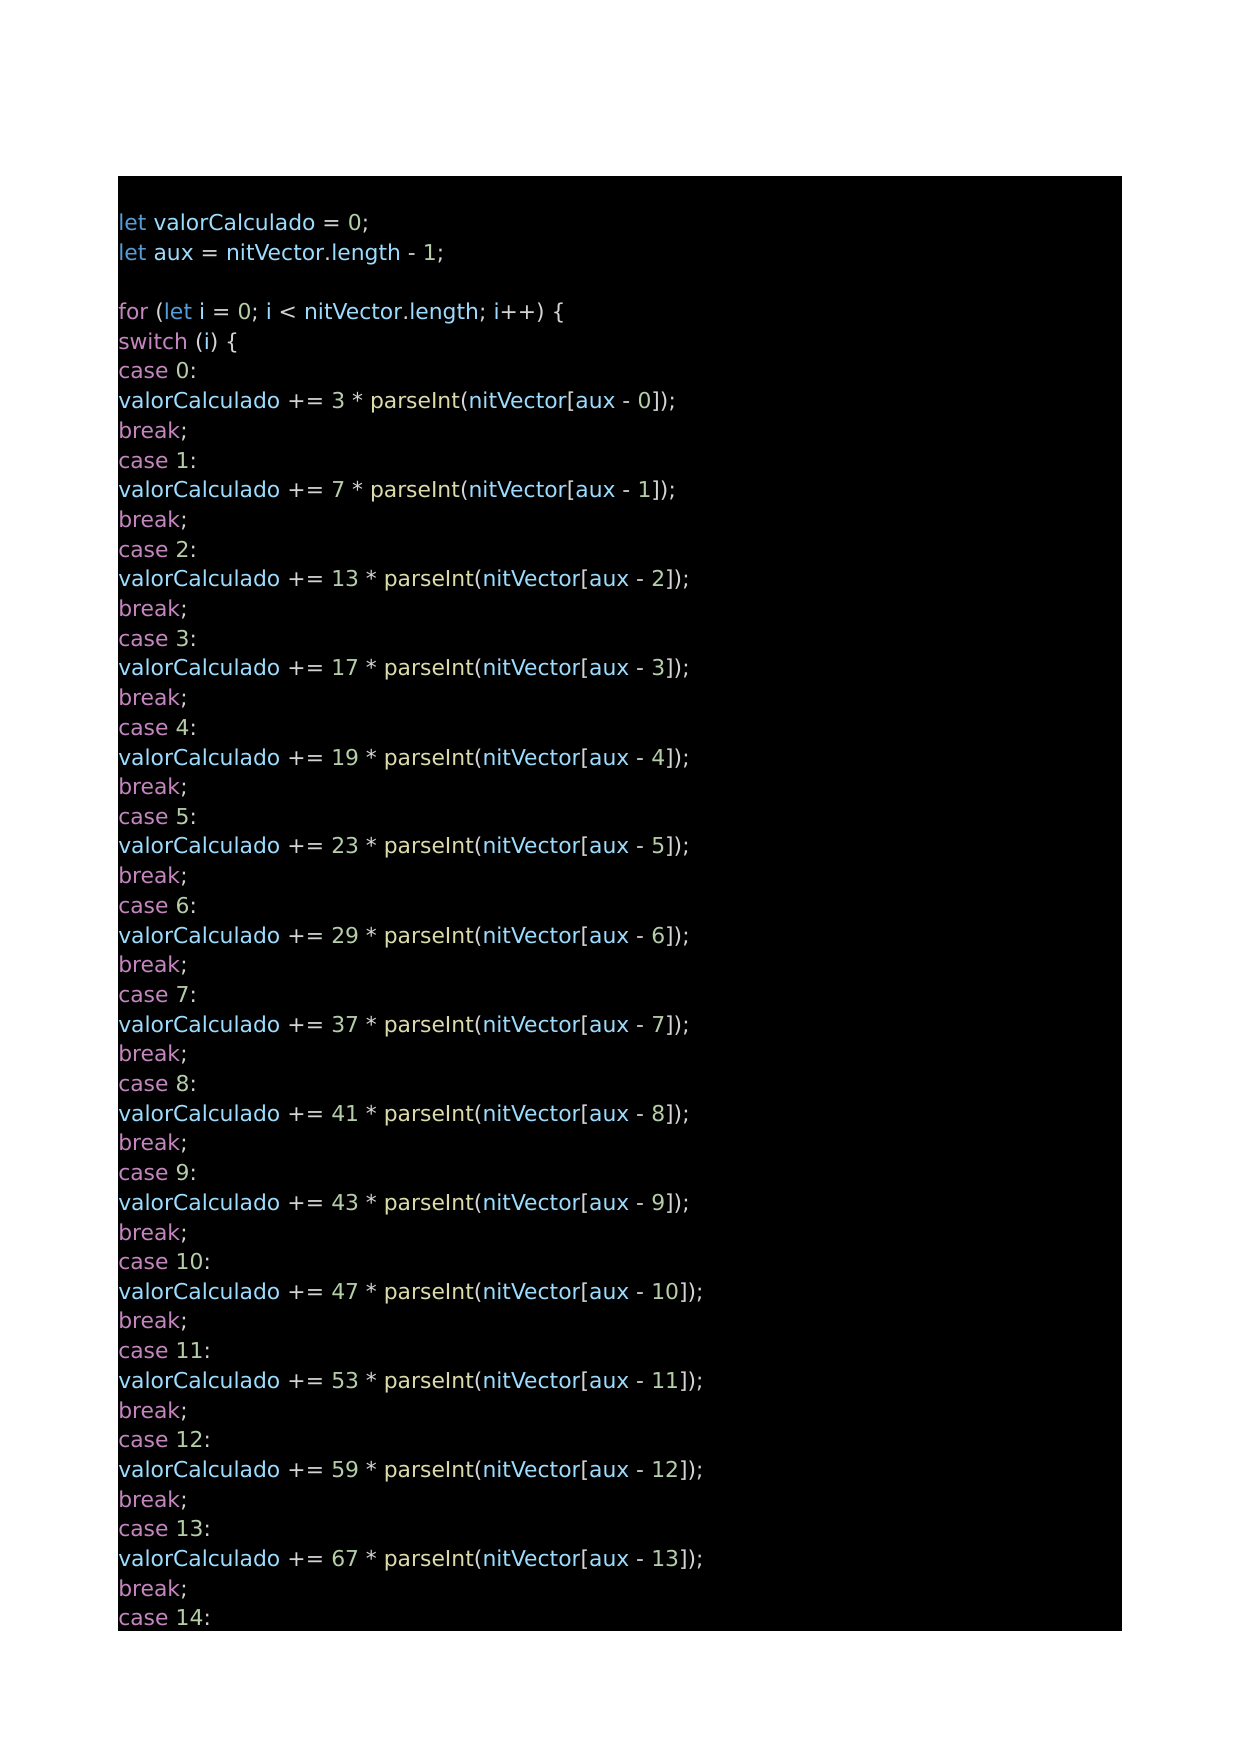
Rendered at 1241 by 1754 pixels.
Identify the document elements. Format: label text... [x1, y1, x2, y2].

text case 13: [118, 1512, 1122, 1542]
text break; [118, 1393, 1122, 1423]
text break; [118, 681, 1122, 711]
text valorCalculado += 41 * parseInt(nitVector[aux - 8]); [118, 1097, 1122, 1126]
text case 9: [118, 1156, 1122, 1186]
text valorCalculado += 59 * parseInt(nitVector[aux - 12]); [118, 1453, 1122, 1483]
text valorCalculado += 13 * parseInt(nitVector[aux - 2]); [118, 562, 1122, 592]
text break; [118, 1304, 1122, 1334]
text case 10: [118, 1245, 1122, 1275]
text break; [118, 859, 1122, 889]
text break; [118, 770, 1122, 800]
text let valorCalculado = 0; [118, 206, 1122, 236]
text case 6: [118, 889, 1122, 918]
text break; [118, 414, 1122, 443]
text break; [118, 592, 1122, 622]
text case 11: [118, 1334, 1122, 1364]
text break; [118, 1483, 1122, 1512]
text case 12: [118, 1423, 1122, 1453]
text valorCalculado += 53 * parseInt(nitVector[aux - 11]); [118, 1364, 1122, 1393]
text break; [118, 1215, 1122, 1245]
text case 1: [118, 443, 1122, 473]
text valorCalculado += 29 * parseInt(nitVector[aux - 6]); [118, 918, 1122, 948]
text break; [118, 948, 1122, 978]
text valorCalculado += 19 * parseInt(nitVector[aux - 4]); [118, 740, 1122, 770]
text break; [118, 1572, 1122, 1601]
text valorCalculado += 7 * parseInt(nitVector[aux - 1]); [118, 473, 1122, 503]
text valorCalculado += 37 * parseInt(nitVector[aux - 7]); [118, 1008, 1122, 1037]
text let aux = nitVector.length - 1; [118, 236, 1122, 265]
text case 8: [118, 1067, 1122, 1097]
text valorCalculado += 17 * parseInt(nitVector[aux - 3]); [118, 651, 1122, 681]
text valorCalculado += 3 * parseInt(nitVector[aux - 0]); [118, 384, 1122, 414]
text for (let i = 0; i < nitVector.length; i++) { [118, 295, 1122, 325]
text valorCalculado += 23 * parseInt(nitVector[aux - 5]); [118, 829, 1122, 859]
text case 5: [118, 800, 1122, 829]
text valorCalculado += 67 * parseInt(nitVector[aux - 13]); [118, 1542, 1122, 1572]
text case 14: [118, 1601, 1122, 1631]
text switch (i) { [118, 325, 1122, 354]
text case 0: [118, 354, 1122, 384]
text valorCalculado += 43 * parseInt(nitVector[aux - 9]); [118, 1186, 1122, 1215]
text case 7: [118, 978, 1122, 1008]
text break; [118, 1126, 1122, 1156]
text case 3: [118, 622, 1122, 651]
text break; [118, 503, 1122, 533]
text break; [118, 1037, 1122, 1067]
text valorCalculado += 47 * parseInt(nitVector[aux - 10]); [118, 1275, 1122, 1304]
text case 2: [118, 533, 1122, 562]
text case 4: [118, 711, 1122, 740]
